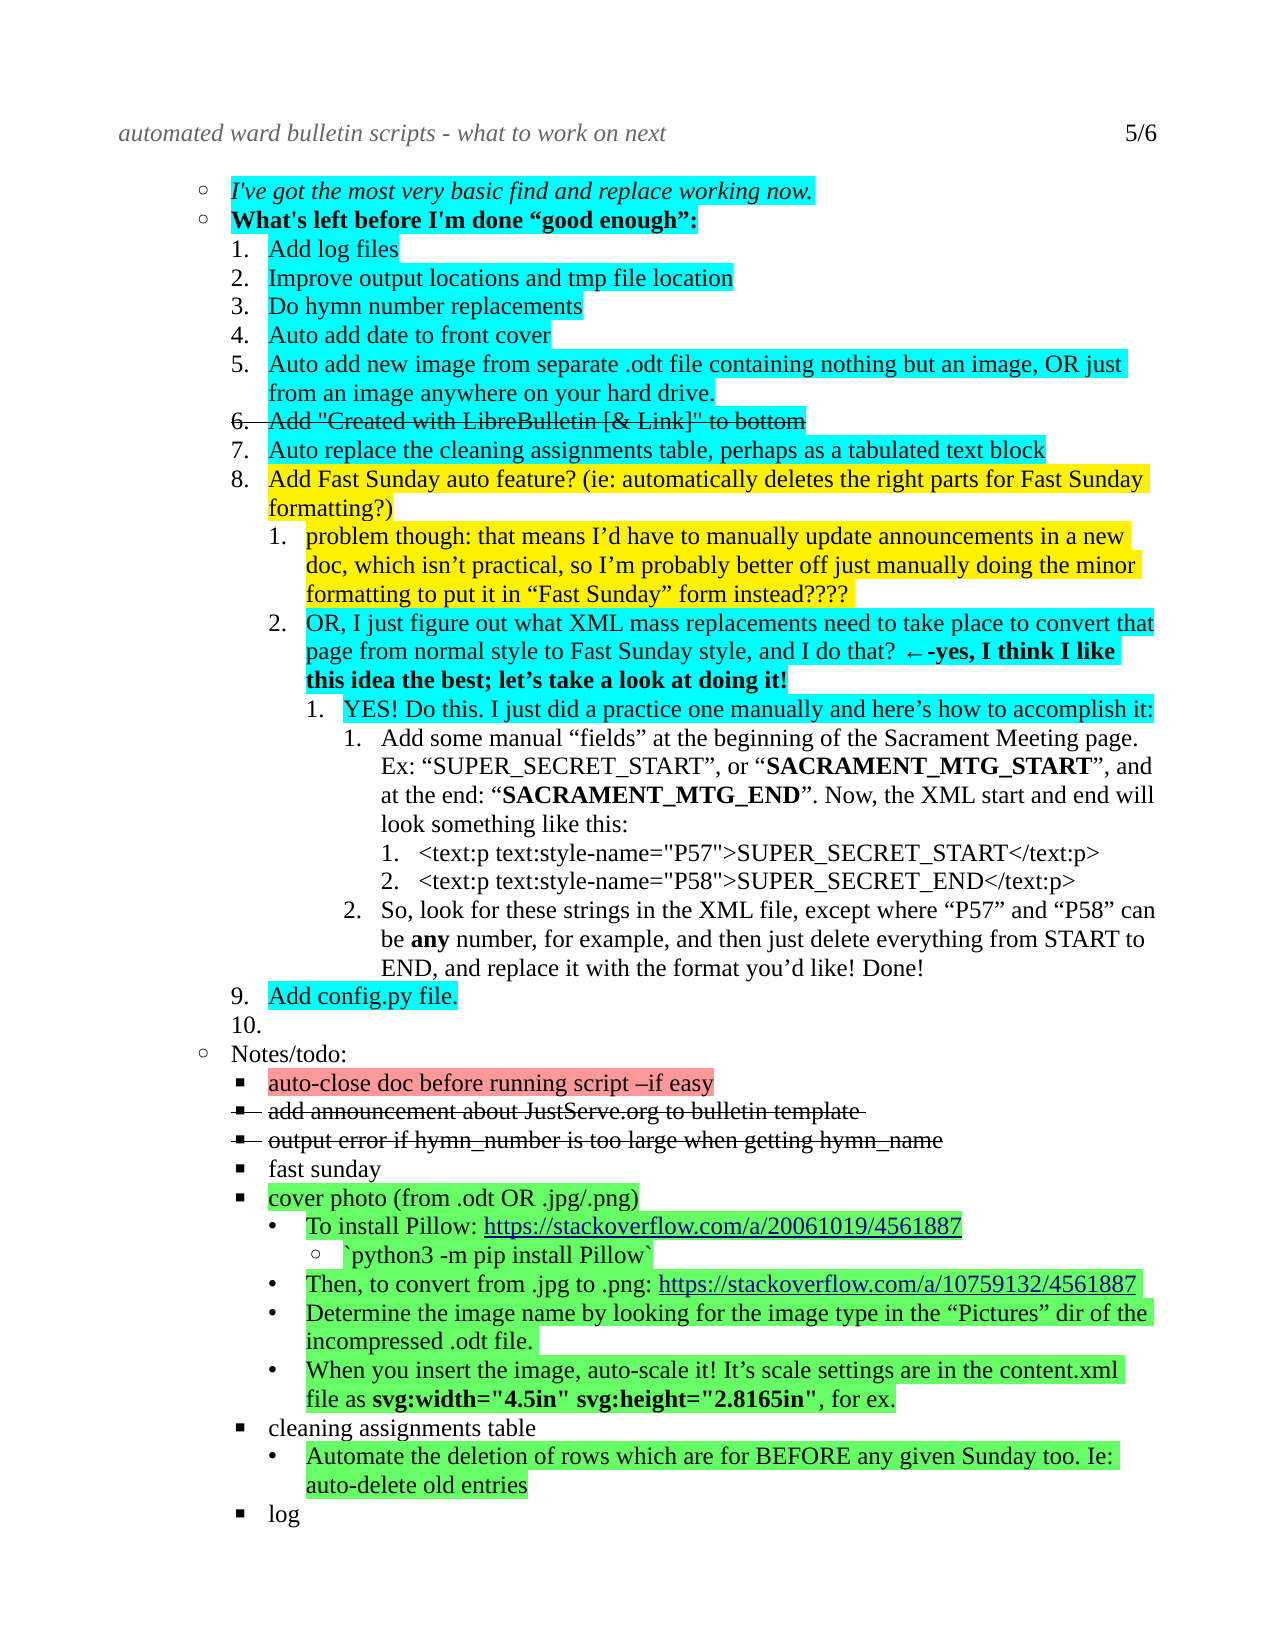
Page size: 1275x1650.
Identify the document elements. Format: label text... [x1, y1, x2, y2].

list `python3 -m pip install Pillow` [306, 1240, 1157, 1269]
list problem though: that means I’d have to manually update announcements in a new doc, which isn’t practical, so I’m probably better off just manually doing the minor formatting to put it in “Fast Sunday” form instead???? [268, 521, 1157, 608]
list Auto replace the cleaning assignments table, perhaps as a tabulated text block [231, 435, 1157, 464]
list cover photo (from .odt OR .jpg/.png) [231, 1183, 1157, 1211]
list What's left before I'm done “good enough”: [193, 205, 1157, 234]
list Add log files [231, 234, 1157, 263]
list fast sunday [231, 1154, 1157, 1183]
list OR, I just figure out what XML mass replacements need to take place to convert that page from normal style to Fast Sunday style, and I do that? ←-yes, I think I like this idea the best; let’s take a look at doing it! [268, 608, 1157, 694]
list When you insert the image, auto-scale it! It’s scale settings are in the content.xml file as svg:width="4.5in" svg:height="2.8165in", for ex. [268, 1355, 1157, 1413]
list Auto add date to front cover [231, 320, 1157, 349]
list Automate the deletion of rows which are for BEFORE any given Sunday too. Ie: auto-delete old entries [268, 1441, 1157, 1499]
list <text:p text:style-name="P57">SUPER_SECRET_START</text:p> [381, 838, 1157, 866]
list To install Pillow: https://stackoverflow.com/a/20061019/4561887 [268, 1211, 1157, 1240]
list auto-close doc before running script –if easy [231, 1068, 1157, 1096]
list Improve output locations and tmp file location [231, 263, 1157, 291]
list output error if hymn_number is too large when getting hymn_name [231, 1125, 1157, 1154]
list log [231, 1499, 1157, 1528]
list Do hymn number replacements [231, 291, 1157, 320]
list add announcement about JustServe.org to bulletin template [231, 1096, 1157, 1125]
list cleaning assignments table [231, 1413, 1157, 1441]
list YES! Do this. I just did a practice one manually and here’s how to accomplish it: [306, 694, 1157, 723]
list Add some manual “fields” at the beginning of the Sacrament Meeting page. Ex: “SUPER_SECRET_START”, or “SACRAMENT_MTG_START”, and at the end: “SACRAMENT_MTG_END”. Now, the XML start and end will look something like this: [343, 723, 1157, 838]
list <text:p text:style-name="P58">SUPER_SECRET_END</text:p> [381, 866, 1157, 895]
list Add Fast Sunday auto feature? (ie: automatically deletes the right parts for Fast Sunday formatting?) [231, 464, 1157, 521]
list Determine the image name by looking for the image type in the “Pictures” dir of the incompressed .odt file. [268, 1298, 1157, 1355]
list So, look for these strings in the XML file, except where “P57” and “P58” can be any number, for example, and then just delete everything from START to END, and replace it with the format you’d like! Done! [343, 895, 1157, 981]
list Auto add new image from separate .odt file containing nothing but an image, OR just from an image anywhere on your hard drive. [231, 349, 1157, 406]
list I've got the most very basic find and replace working now. [193, 176, 1157, 205]
list Then, to convert from .jpg to .png: https://stackoverflow.com/a/10759132/4561887 [268, 1269, 1157, 1298]
list Notes/todo: [193, 1039, 1157, 1068]
list Add "Created with LibreBulletin [& Link]" to bottom [231, 406, 1157, 435]
list Add config.py file. [231, 981, 1157, 1010]
